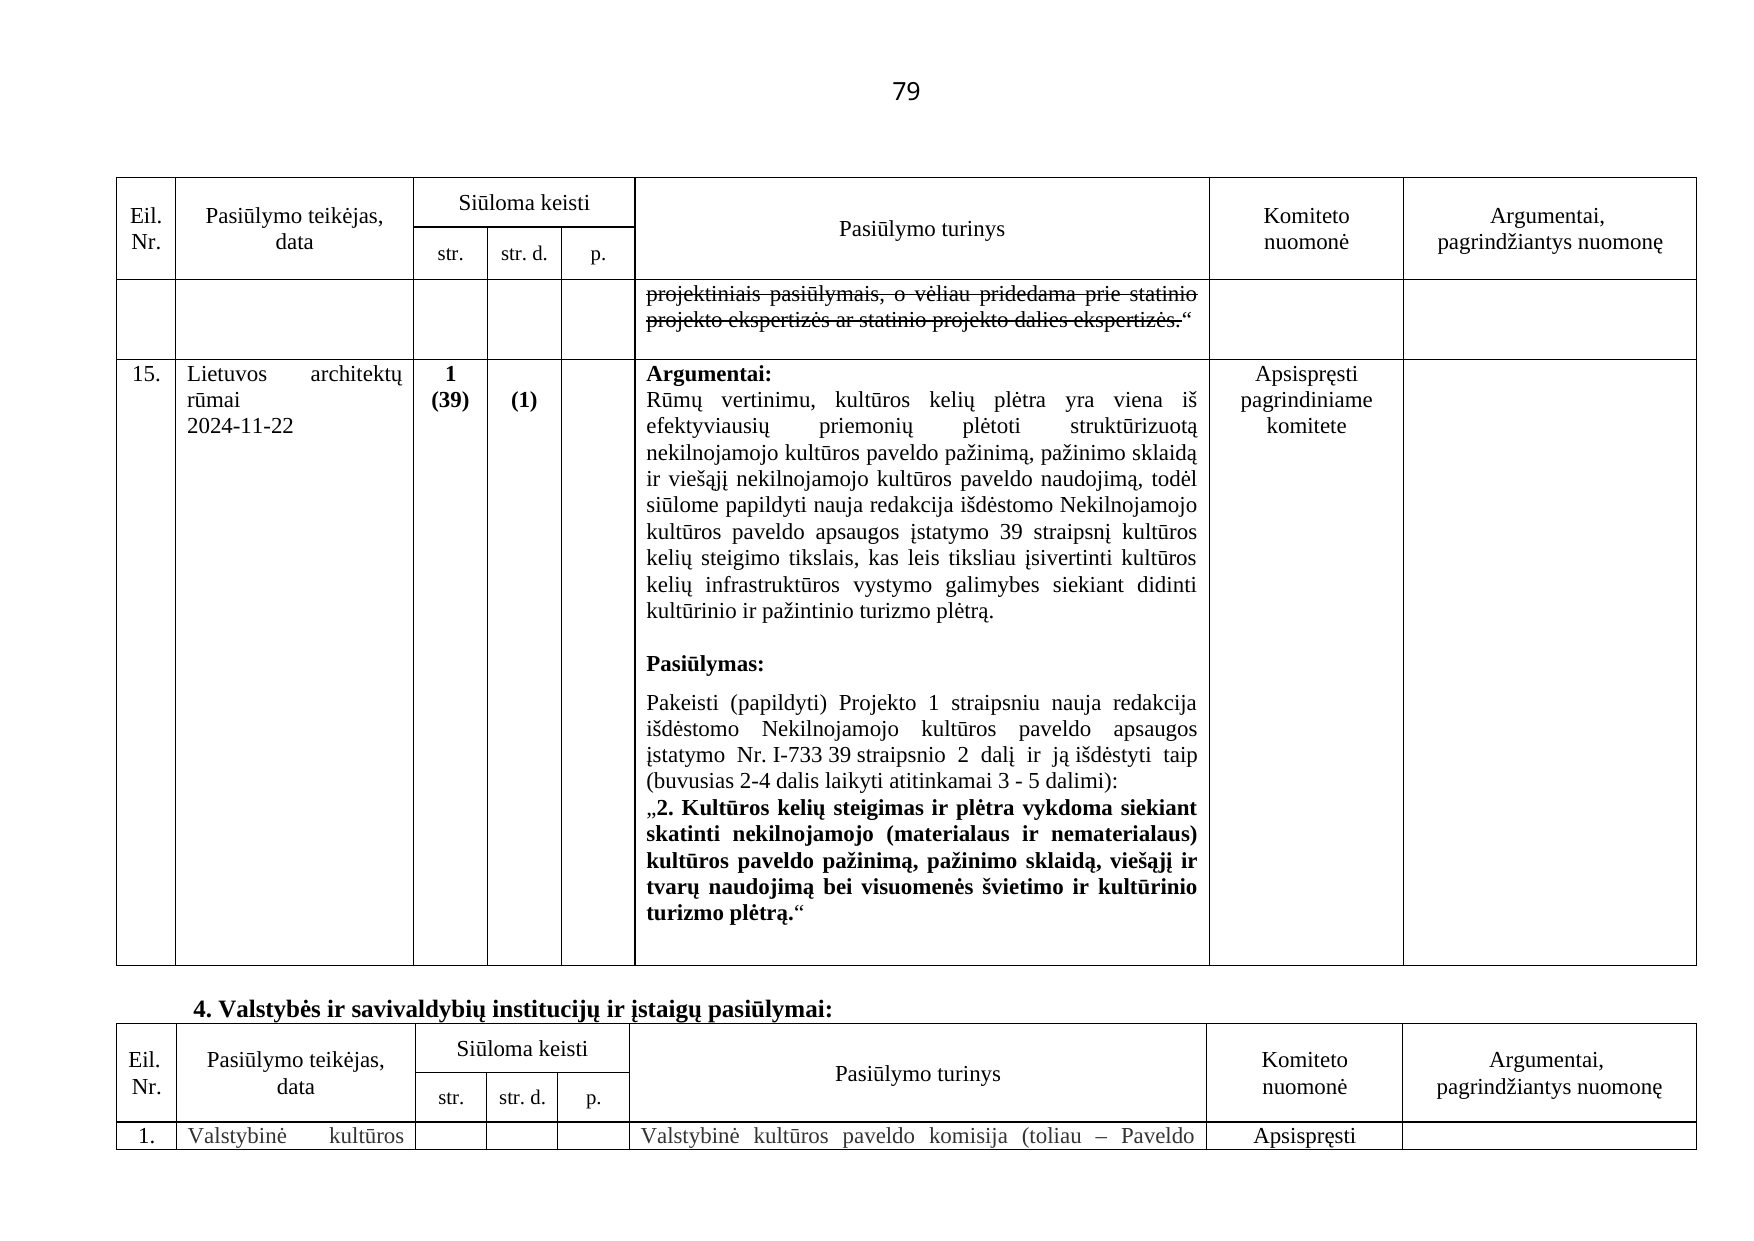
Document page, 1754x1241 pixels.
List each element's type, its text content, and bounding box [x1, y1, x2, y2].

table_cell [558, 1123, 629, 1149]
table_header Eil. Nr. [117, 1024, 176, 1121]
table_header Pasiūlymo teikėjas, data [176, 178, 413, 279]
table_header Argumentai, pagrindžiantys nuomonę [1404, 178, 1696, 279]
table_header Siūloma keisti [416, 1024, 629, 1072]
table_cell Lietuvos architektų rūmai 2024-11-22 [176, 360, 413, 964]
table_cell p. [558, 1073, 629, 1121]
table_cell Valstybinė kultūros paveldo komisija (toliau ‒ Paveldo [630, 1123, 1206, 1149]
table_cell [1210, 280, 1403, 359]
table_header Komiteto nuomonė [1207, 1024, 1402, 1121]
table_cell [176, 280, 413, 359]
table_cell [414, 280, 487, 359]
table_cell [416, 1123, 486, 1149]
subtitle 4. Valstybės ir savivaldybių institucijų ir įstaigų pasiūlymai: [118, 994, 1695, 1023]
table_cell [562, 360, 634, 964]
table_cell [487, 1123, 557, 1149]
table_header Siūloma keisti [414, 178, 634, 226]
table_cell 1. [117, 1123, 176, 1149]
table_cell str. d. [488, 228, 561, 279]
table_header Argumentai, pagrindžiantys nuomonę [1403, 1024, 1696, 1121]
table_cell 15. [117, 360, 175, 964]
table_cell Valstybinė kultūros [177, 1123, 415, 1149]
table_cell [488, 280, 561, 359]
table_cell [1403, 1123, 1696, 1149]
table_cell projektiniais pasiūlymais, o vėliau pridedama prie statinio projekto ekspertizės ar statinio projekto dalies ekspertizės.“ [636, 280, 1209, 359]
table_cell 1 (39) [414, 360, 487, 964]
table_cell str. d. [487, 1073, 557, 1121]
table_cell Apsispręsti [1207, 1123, 1402, 1149]
table_cell str. [414, 228, 487, 279]
table_cell (1) [488, 360, 561, 964]
table_cell [117, 280, 175, 359]
table_header Pasiūlymo turinys [636, 178, 1209, 279]
table_header Pasiūlymo turinys [630, 1024, 1206, 1121]
table_cell [1404, 280, 1696, 359]
table_header Pasiūlymo teikėjas, data [177, 1024, 415, 1121]
table_header Eil. Nr. [117, 178, 175, 279]
table_header Komiteto nuomonė [1210, 178, 1403, 279]
table_cell [1404, 360, 1696, 964]
table_cell str. [416, 1073, 486, 1121]
table_cell Argumentai: Rūmų vertinimu, kultūros kelių plėtra yra viena iš efektyviausių priemonių plėtoti struktūrizuotą nekilnojamojo kultūros paveldo pažinimą, pažinimo sklaidą ir viešąjį nekilnojamojo kultūros paveldo naudojimą, todėl siūlome papildyti nauja redakcija išdėstomo Nekilnojamojo kultūros paveldo apsaugos įstatymo 39 straipsnį kultūros kelių steigimo tikslais, kas leis tiksliau įsivertinti kultūros kelių infrastruktūros vystymo galimybes siekiant didinti kultūrinio ir pažintinio turizmo plėtrą. Pasiūlymas: Pakeisti (papildyti) Projekto 1 straipsniu nauja redakcija išdėstomo Nekilnojamojo kultūros paveldo apsaugos įstatymo Nr. I-733 39 straipsnio 2 dalį ir ją išdėstyti taip (buvusias 2-4 dalis laikyti atitinkamai 3 - 5 dalimi): „2. Kultūros kelių steigimas ir plėtra vykdoma siekiant skatinti nekilnojamojo (materialaus ir nematerialaus) kultūros paveldo pažinimą, pažinimo sklaidą, viešąjį ir tvarų naudojimą bei visuomenės švietimo ir kultūrinio turizmo plėtrą.“ [636, 360, 1209, 964]
table_cell p. [562, 228, 634, 279]
table_cell [562, 280, 634, 359]
table_cell Apsispręsti pagrindiniame komitete [1210, 360, 1403, 964]
